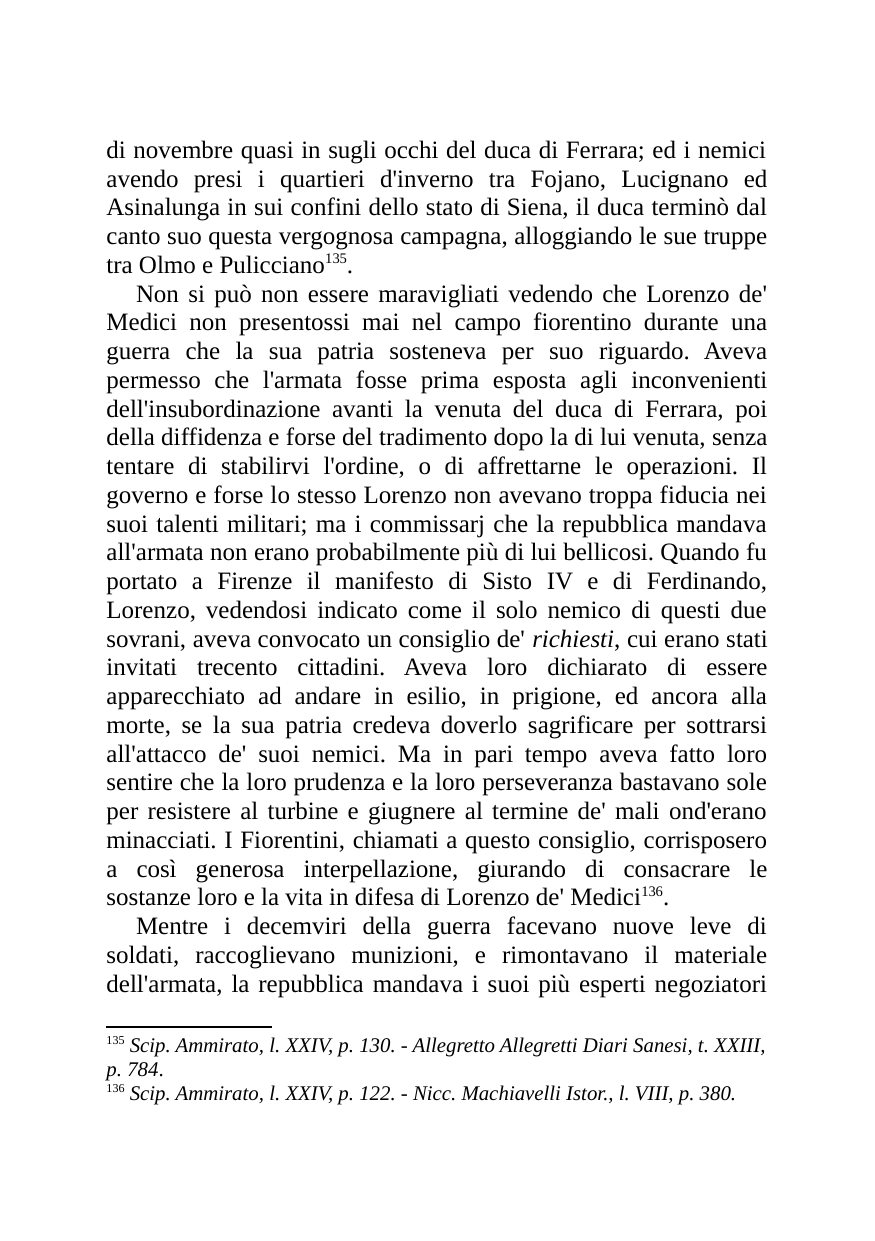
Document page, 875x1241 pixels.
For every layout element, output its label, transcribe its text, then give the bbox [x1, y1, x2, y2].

text Non si può non essere maravigliati vedendo che Lorenzo de' Medici non presentossi mai nel campo fiorentino durante una guerra che la sua patria sosteneva per suo riguardo. Aveva permesso che l'armata fosse prima esposta agli inconvenienti dell'insubordinazione avanti la venuta del duca di Ferrara, poi della diffidenza e forse del tradimento dopo la di lui venuta, senza tentare di stabilirvi l'ordine, o di affrettarne le operazioni. Il governo e forse lo stesso Lorenzo non avevano troppa fiducia nei suoi talenti militari; ma i commissarj che la repubblica mandava all'armata non erano probabilmente più di lui bellicosi. Quando fu portato a Firenze il manifesto di Sisto IV e di Ferdinando, Lorenzo, vedendosi indicato come il solo nemico di questi due sovrani, aveva convocato un consiglio de' richiesti, cui erano stati invitati trecento cittadini. Aveva loro dichiarato di essere apparecchiato ad andare in esilio, in prigione, ed ancora alla morte, se la sua patria credeva doverlo sagrificare per sottrarsi all'attacco de' suoi nemici. Ma in pari tempo aveva fatto loro sentire che la loro prudenza e la loro perseveranza bastavano sole per resistere al turbine e giugnere al termine de' mali ond'erano minacciati. I Fiorentini, chiamati a questo consiglio, corrisposero a così generosa interpellazione, giurando di consacrare le sostanze loro e la vita in difesa di Lorenzo de' Medici. [106, 279, 768, 911]
text Mentre i decemviri della guerra facevano nuove leve di soldati, raccoglievano munizioni, e rimontavano il materiale dell'armata, la repubblica mandava i suoi più esperti negoziatori [106, 911, 768, 997]
text Scip. Ammirato, l. XXIV, p. 122. - Nicc. Machiavelli Istor., l. VIII, p. 380. [106, 1081, 768, 1105]
text Scip. Ammirato, l. XXIV, p. 130. - Allegretto Allegretti Diari Sanesi, t. XXIII, p. 784. [106, 1033, 768, 1081]
text di novembre quasi in sugli occhi del duca di Ferrara; ed i nemici avendo presi i quartieri d'inverno tra Fojano, Lucignano ed Asinalunga in sui confini dello stato di Siena, il duca terminò dal canto suo questa vergognosa campagna, alloggiando le sue truppe tra Olmo e Pulicciano. [106, 135, 768, 279]
